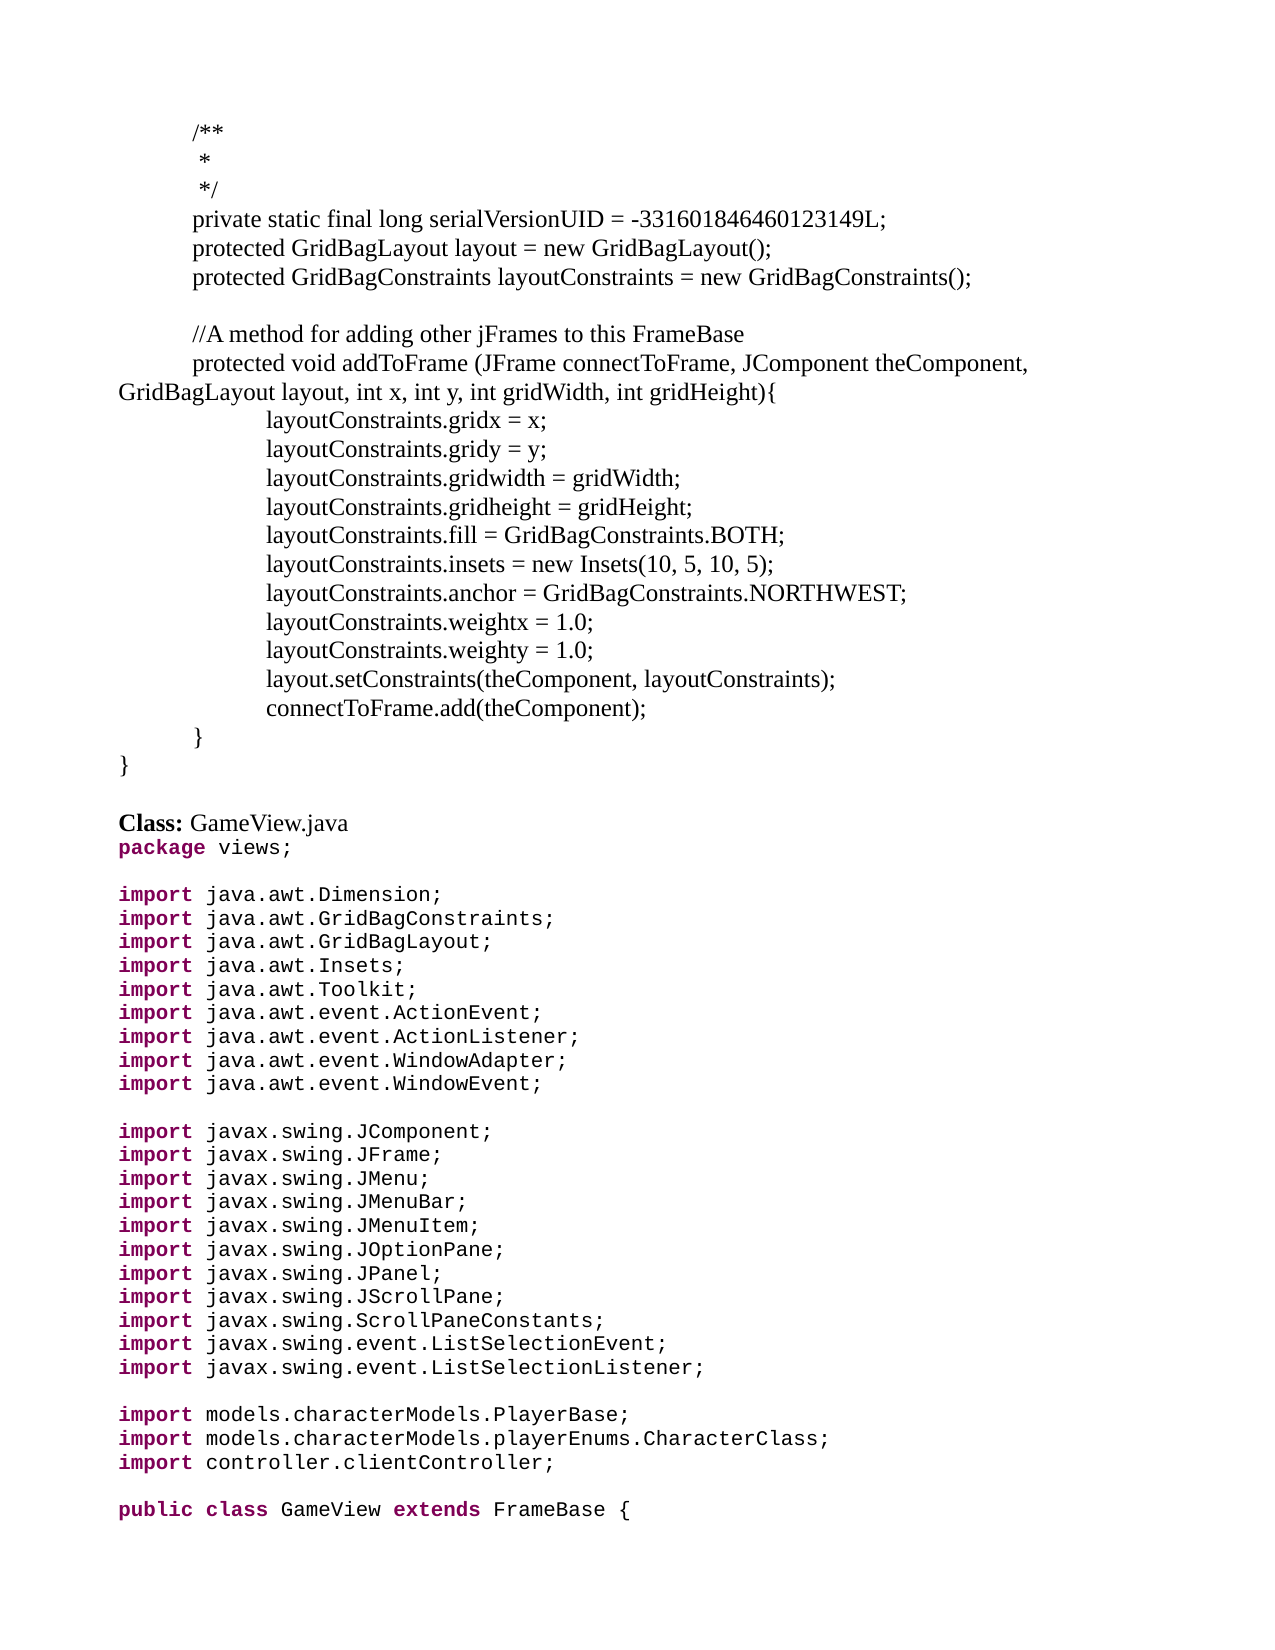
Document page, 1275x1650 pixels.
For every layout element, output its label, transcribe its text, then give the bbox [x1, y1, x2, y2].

text package views; [118, 837, 1157, 861]
text /** [118, 118, 1157, 147]
text layoutConstraints.insets = new Insets(10, 5, 10, 5); [118, 549, 1157, 578]
text } [118, 722, 1157, 751]
text protected void addToFrame (JFrame connectToFrame, JComponent theComponent, GridBagLayout layout, int x, int y, int gridWidth, int gridHeight){ [118, 348, 1157, 406]
text layout.setConstraints(theComponent, layoutConstraints); [118, 664, 1157, 693]
text import java.awt.event.ActionListener; [118, 1026, 1157, 1050]
text private static final long serialVersionUID = -331601846460123149L; [118, 204, 1157, 233]
text import javax.swing.JFrame; [118, 1144, 1157, 1168]
text import java.awt.Toolkit; [118, 979, 1157, 1002]
text import javax.swing.event.ListSelectionEvent; [118, 1333, 1157, 1357]
text import controller.clientController; [118, 1452, 1157, 1475]
text import models.characterModels.PlayerBase; [118, 1404, 1157, 1428]
text import javax.swing.JOptionPane; [118, 1239, 1157, 1262]
text import models.characterModels.playerEnums.CharacterClass; [118, 1428, 1157, 1452]
text public class GameView extends FrameBase { [118, 1499, 1157, 1523]
text } [118, 751, 1157, 779]
text connectToFrame.add(theComponent); [118, 693, 1157, 722]
text import javax.swing.JMenuItem; [118, 1215, 1157, 1239]
text import java.awt.GridBagLayout; [118, 931, 1157, 955]
text layoutConstraints.gridy = y; [118, 434, 1157, 463]
text layoutConstraints.weighty = 1.0; [118, 636, 1157, 664]
text import javax.swing.JComponent; [118, 1121, 1157, 1144]
text import javax.swing.ScrollPaneConstants; [118, 1310, 1157, 1333]
text import java.awt.GridBagConstraints; [118, 908, 1157, 931]
text import javax.swing.JScrollPane; [118, 1286, 1157, 1310]
text import javax.swing.JPanel; [118, 1262, 1157, 1286]
text import java.awt.event.WindowEvent; [118, 1073, 1157, 1097]
text * [118, 147, 1157, 176]
text layoutConstraints.weightx = 1.0; [118, 607, 1157, 636]
text layoutConstraints.fill = GridBagConstraints.BOTH; [118, 521, 1157, 549]
text protected GridBagLayout layout = new GridBagLayout(); [118, 233, 1157, 262]
text */ [118, 176, 1157, 204]
text layoutConstraints.gridheight = gridHeight; [118, 492, 1157, 521]
text import java.awt.Dimension; [118, 884, 1157, 908]
text import javax.swing.JMenu; [118, 1168, 1157, 1192]
text import javax.swing.JMenuBar; [118, 1192, 1157, 1215]
text import java.awt.event.ActionEvent; [118, 1002, 1157, 1026]
text layoutConstraints.gridx = x; [118, 406, 1157, 434]
text //A method for adding other jFrames to this FrameBase [118, 319, 1157, 348]
text import java.awt.Insets; [118, 955, 1157, 979]
text layoutConstraints.gridwidth = gridWidth; [118, 463, 1157, 492]
text import javax.swing.event.ListSelectionListener; [118, 1357, 1157, 1381]
text import java.awt.event.WindowAdapter; [118, 1050, 1157, 1073]
text protected GridBagConstraints layoutConstraints = new GridBagConstraints(); [118, 262, 1157, 291]
text Class: GameView.java [118, 808, 1157, 837]
text layoutConstraints.anchor = GridBagConstraints.NORTHWEST; [118, 578, 1157, 607]
